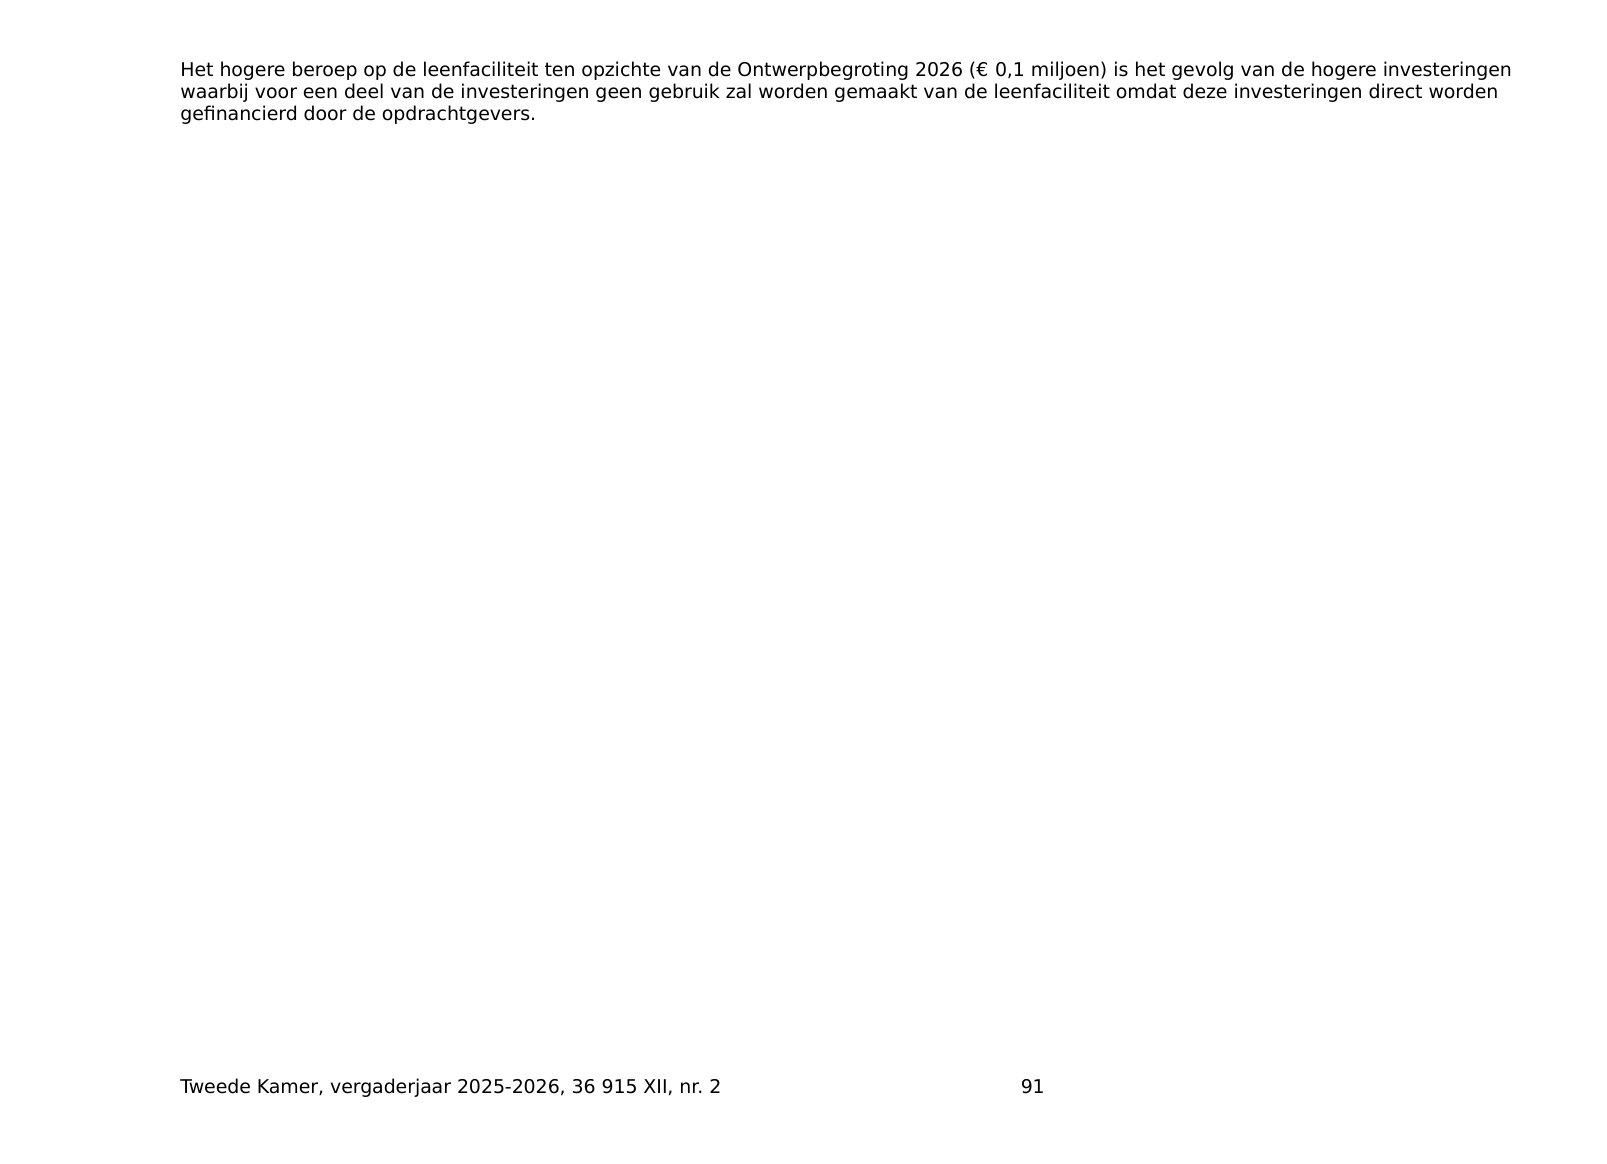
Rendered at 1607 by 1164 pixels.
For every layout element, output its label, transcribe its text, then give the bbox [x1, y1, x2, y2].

text Het hogere beroep op de leenfaciliteit ten opzichte van de Ontwerpbegroting 2026 (€ 0,1 miljoen) is het gevolg van de hogere investeringen waarbij voor een deel van de investeringen geen gebruik zal worden gemaakt van de leenfaciliteit omdat deze investeringen direct worden gefinancierd door de opdrachtgevers. [180, 59, 1529, 125]
